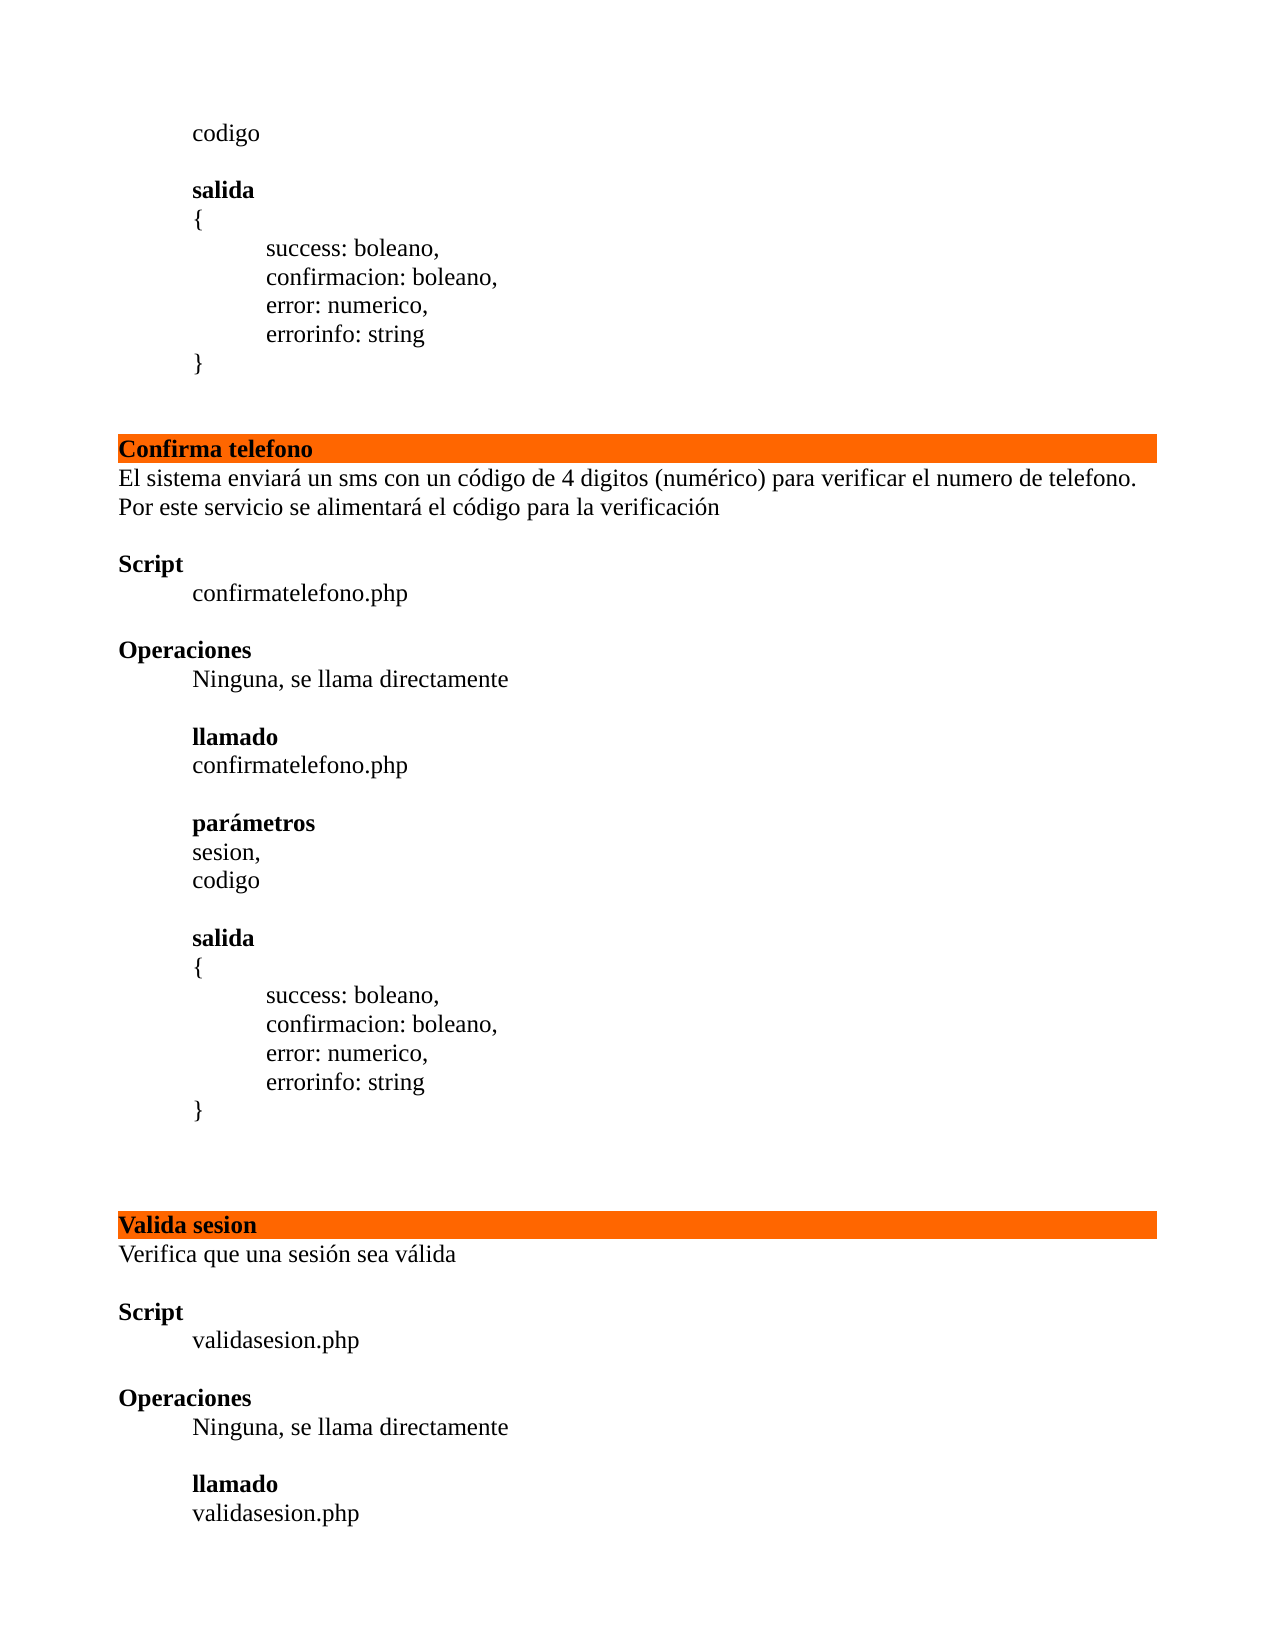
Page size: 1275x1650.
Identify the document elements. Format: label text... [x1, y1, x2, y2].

text confirmacion: boleano, [192, 1009, 1157, 1038]
text validasesion.php [118, 1326, 1157, 1354]
text codigo [192, 866, 1157, 894]
text codigo [192, 118, 1157, 147]
text Operaciones [118, 636, 1157, 664]
text Confirma telefono [118, 434, 1157, 463]
text Verifica que una sesión sea válida [118, 1239, 1157, 1268]
text errorinfo: string [192, 1067, 1157, 1096]
text sesion, [192, 837, 1157, 866]
text success: boleano, [192, 981, 1157, 1009]
text confirmacion: boleano, [192, 262, 1157, 291]
text salida [192, 176, 1157, 204]
text Ninguna, se llama directamente [118, 1412, 1157, 1441]
text { [192, 204, 1157, 233]
text Valida sesion [118, 1211, 1157, 1239]
text Operaciones [118, 1383, 1157, 1412]
text El sistema enviará un sms con un código de 4 digitos (numérico) para verificar el numero de telefono. Por este servicio se alimentará el código para la verificación [118, 463, 1157, 521]
text error: numerico, [192, 1038, 1157, 1067]
text llamado [192, 1469, 1157, 1498]
text Ninguna, se llama directamente [118, 664, 1157, 693]
text Script [118, 1297, 1157, 1326]
text } [192, 1096, 1157, 1124]
text Script [118, 549, 1157, 578]
text error: numerico, [192, 291, 1157, 319]
text { [192, 952, 1157, 981]
text success: boleano, [192, 233, 1157, 262]
text } [192, 348, 1157, 377]
text confirmatelefono.php [118, 578, 1157, 607]
text llamado [192, 722, 1157, 751]
text confirmatelefono.php [192, 751, 1157, 779]
text salida [192, 923, 1157, 952]
text validasesion.php [192, 1498, 1157, 1527]
text errorinfo: string [192, 319, 1157, 348]
text parámetros [192, 808, 1157, 837]
